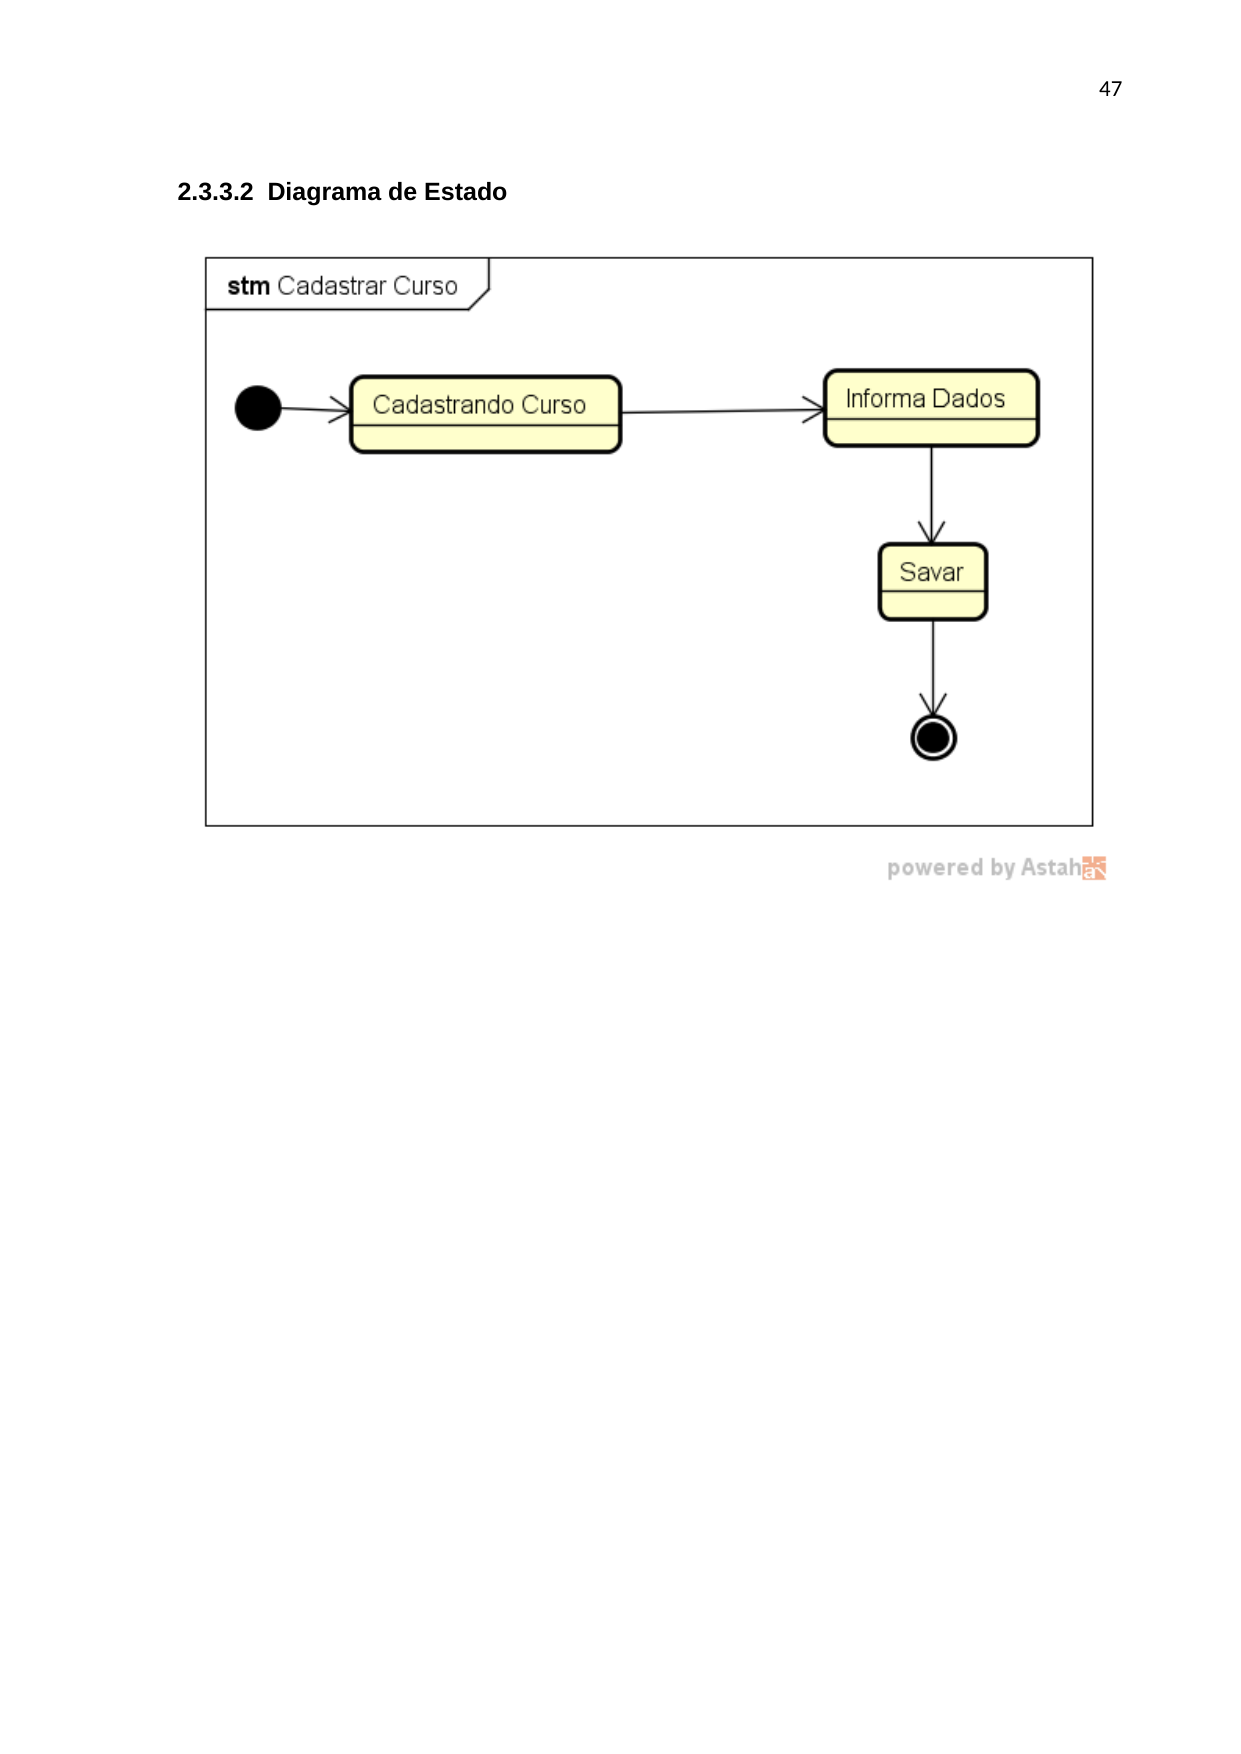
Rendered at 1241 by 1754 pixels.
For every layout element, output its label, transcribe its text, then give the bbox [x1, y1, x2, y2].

subtitle Diagrama de Estado [177, 177, 1122, 206]
picture [185, 238, 1114, 888]
